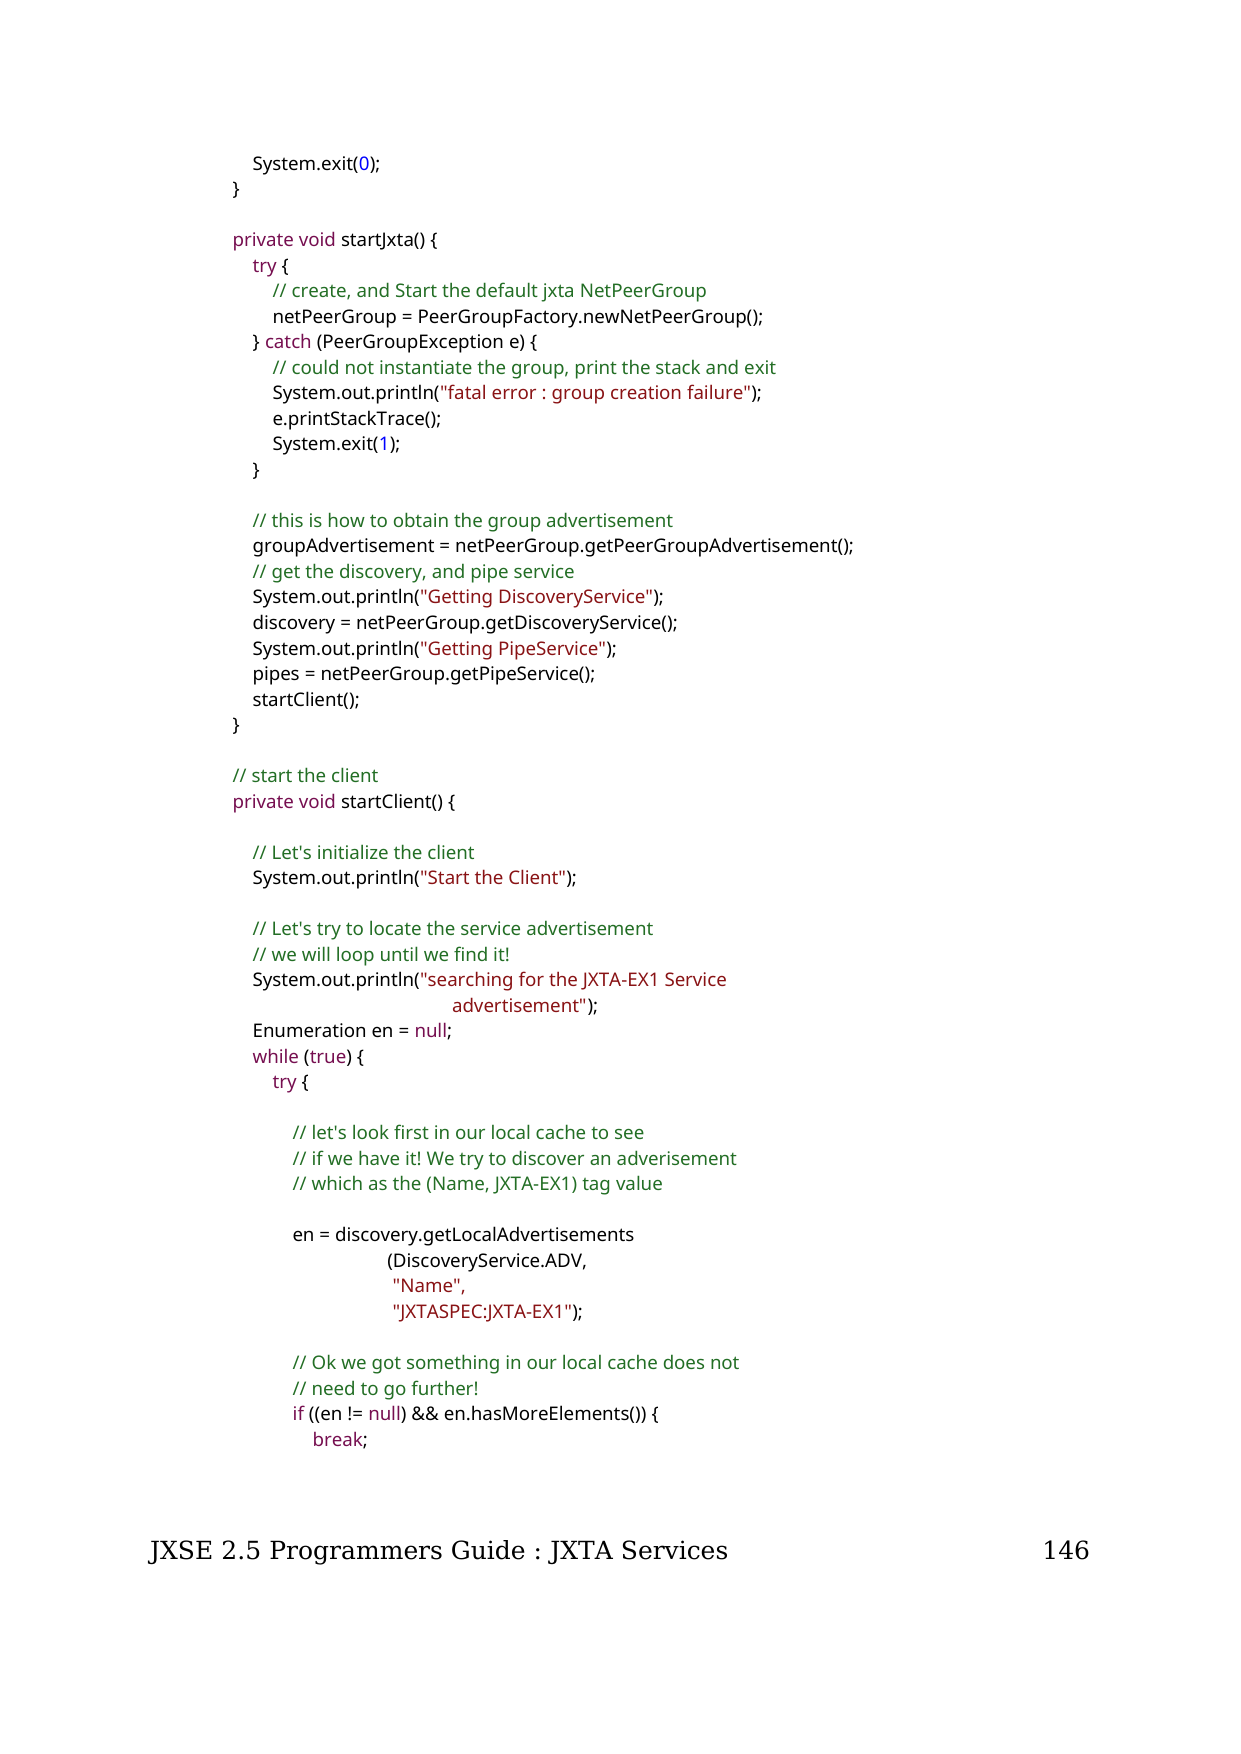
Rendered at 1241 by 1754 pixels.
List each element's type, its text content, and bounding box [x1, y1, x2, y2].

text // Ok we got something in our local cache does not [212, 1349, 1240, 1375]
text try { [212, 1069, 1240, 1094]
text // if we have it! We try to discover an adverisement [212, 1145, 1240, 1171]
text // get the discovery, and pipe service [212, 558, 1240, 584]
text System.out.println("Getting DiscoveryService"); [212, 584, 1240, 609]
text groupAdvertisement = netPeerGroup.getPeerGroupAdvertisement(); [212, 533, 1240, 558]
text "Name", [212, 1273, 1240, 1298]
text // Let's initialize the client [212, 839, 1240, 864]
text if ((en != null) && en.hasMoreElements()) { [212, 1401, 1240, 1426]
text try { [212, 252, 1240, 278]
text // could not instantiate the group, print the stack and exit [212, 354, 1240, 380]
text // create, and Start the default jxta NetPeerGroup [212, 278, 1240, 303]
text discovery = netPeerGroup.getDiscoveryService(); [212, 609, 1240, 635]
text "JXTASPEC:JXTA-EX1"); [212, 1298, 1240, 1324]
text } [212, 711, 1240, 737]
text while (true) { [212, 1043, 1240, 1069]
text private void startClient() { [212, 788, 1240, 813]
text // we will loop until we find it! [212, 941, 1240, 967]
text // this is how to obtain the group advertisement [212, 507, 1240, 533]
text break; [212, 1426, 1240, 1452]
text // which as the (Name, JXTA-EX1) tag value [212, 1171, 1240, 1196]
text private void startJxta() { [212, 227, 1240, 252]
text System.out.println("fatal error : group creation failure"); [212, 380, 1240, 405]
text } [212, 176, 1240, 201]
text } catch (PeerGroupException e) { [212, 329, 1240, 354]
text netPeerGroup = PeerGroupFactory.newNetPeerGroup(); [212, 303, 1240, 329]
text e.printStackTrace(); [212, 405, 1240, 431]
text System.exit(0); [212, 150, 1240, 176]
text } [212, 456, 1240, 482]
text // start the client [212, 762, 1240, 788]
text (DiscoveryService.ADV, [212, 1247, 1240, 1273]
text advertisement"); [212, 992, 1240, 1018]
text System.exit(1); [212, 431, 1240, 456]
text en = discovery.getLocalAdvertisements [212, 1222, 1240, 1247]
text // Let's try to locate the service advertisement [212, 916, 1240, 941]
text // let's look first in our local cache to see [212, 1120, 1240, 1145]
text startClient(); [212, 686, 1240, 711]
text System.out.println("Start the Client"); [212, 864, 1240, 890]
text System.out.println("Getting PipeService"); [212, 635, 1240, 660]
text pipes = netPeerGroup.getPipeService(); [212, 660, 1240, 686]
text System.out.println("searching for the JXTA-EX1 Service [212, 967, 1240, 992]
text // need to go further! [212, 1375, 1240, 1401]
text Enumeration en = null; [212, 1018, 1240, 1043]
